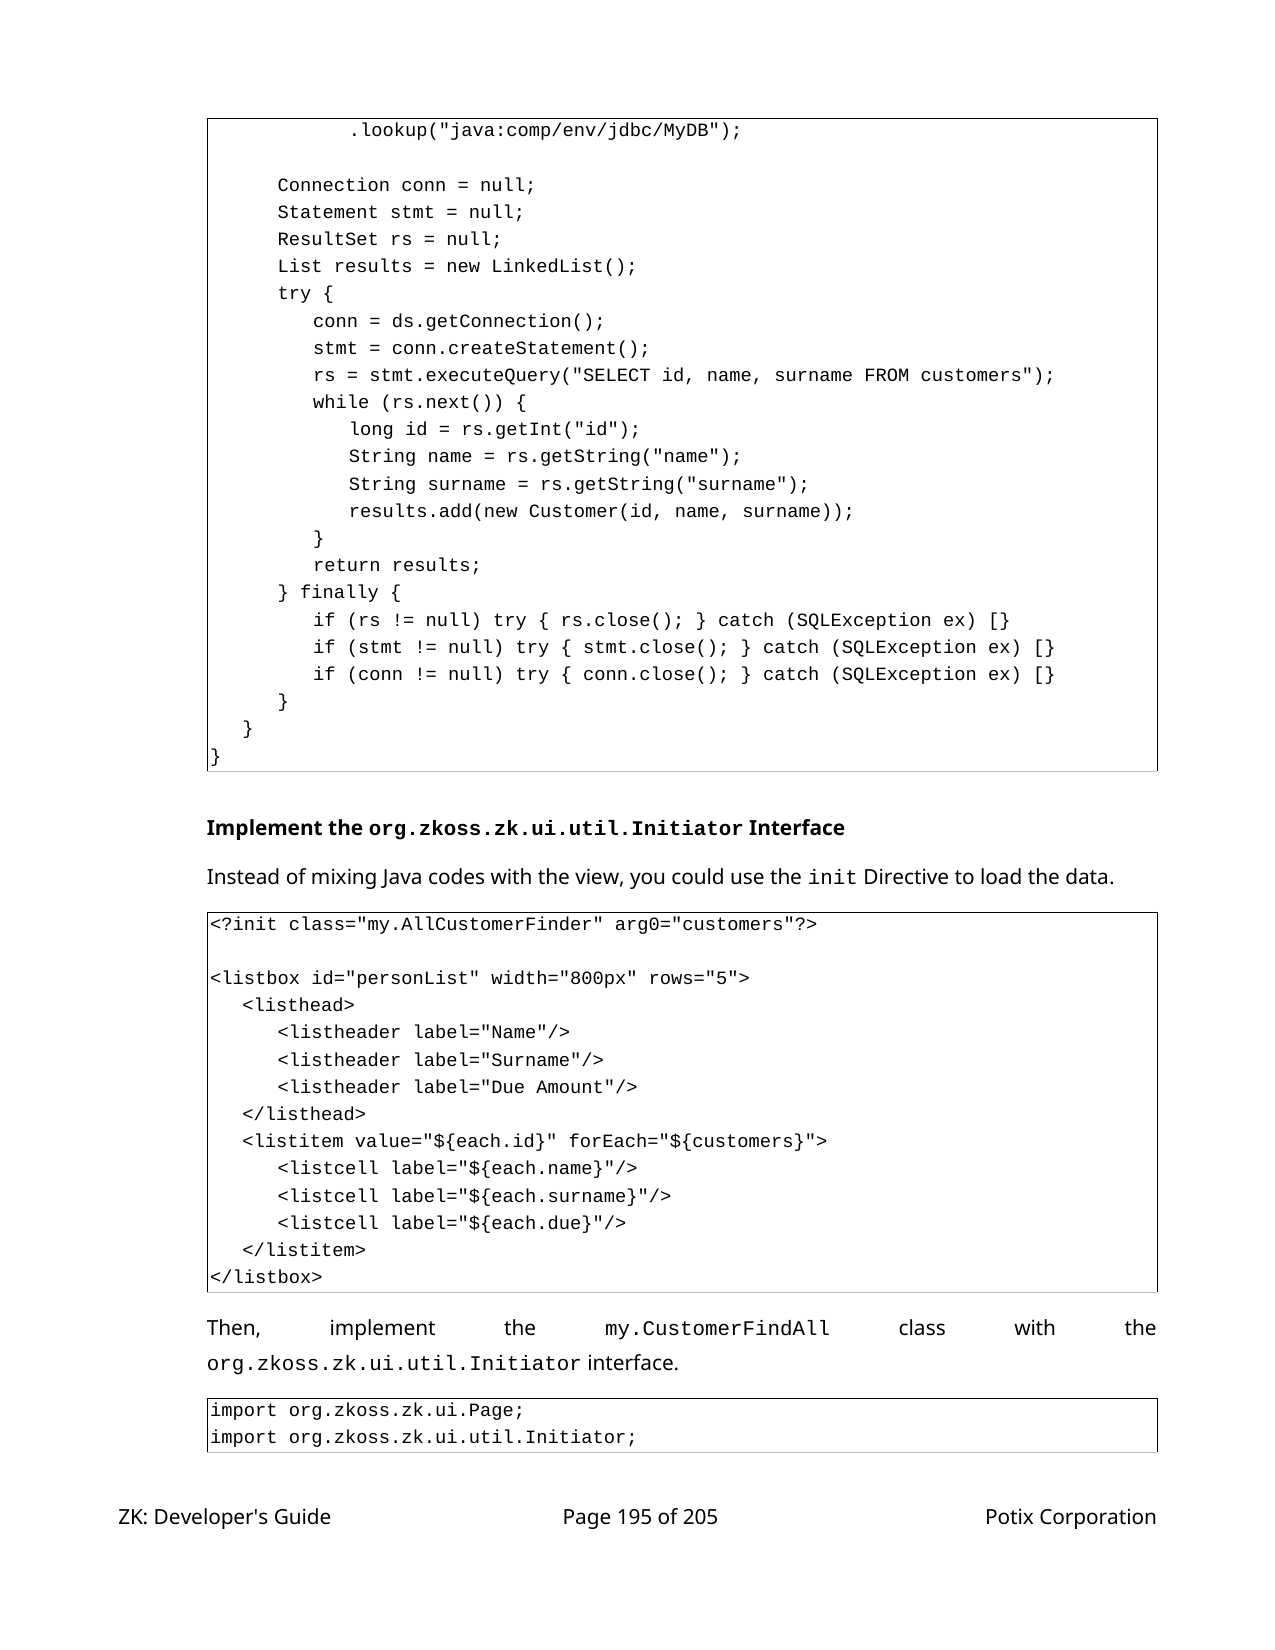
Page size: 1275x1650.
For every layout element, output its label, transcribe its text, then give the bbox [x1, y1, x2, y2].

text <listcell label="${each.surname}"/> [208, 1183, 1157, 1208]
text Connection conn = null; [208, 172, 1157, 197]
text } finally { [208, 580, 1157, 604]
text String surname = rs.getString("surname"); [208, 472, 1157, 496]
text <listheader label="Due Amount"/> [208, 1075, 1157, 1099]
text } [208, 689, 1157, 713]
text <listbox id="personList" width="800px" rows="5"> [208, 966, 1157, 990]
text import org.zkoss.zk.ui.util.Initiator; [208, 1425, 1157, 1452]
text </listhead> [208, 1102, 1157, 1126]
text try { [208, 281, 1157, 306]
text rs = stmt.executeQuery("SELECT id, name, surname FROM customers"); [208, 363, 1157, 387]
text List results = new LinkedList(); [208, 254, 1157, 278]
text <listcell label="${each.due}"/> [208, 1211, 1157, 1235]
text return results; [208, 553, 1157, 577]
text } [208, 743, 1157, 771]
text .lookup("java:comp/env/jdbc/MyDB"); [208, 119, 1157, 142]
text if (conn != null) try { conn.close(); } catch (SQLException ex) [} [208, 662, 1157, 686]
text import org.zkoss.zk.ui.Page; [208, 1399, 1157, 1422]
text <listcell label="${each.name}"/> [208, 1156, 1157, 1181]
text while (rs.next()) { [208, 390, 1157, 414]
text <?init class="my.AllCustomerFinder" arg0="customers"?> [208, 913, 1157, 936]
text <listheader label="Surname"/> [208, 1047, 1157, 1072]
subtitle Implement the org.zkoss.zk.ui.util.Initiator Interface [207, 813, 1157, 842]
text Then, implement the my.CustomerFindAll class with the org.zkoss.zk.ui.util.Initiator interface. [207, 1313, 1157, 1377]
text } [208, 716, 1157, 741]
text conn = ds.getConnection(); [208, 308, 1157, 333]
text results.add(new Customer(id, name, surname)); [208, 499, 1157, 523]
text ResultSet rs = null; [208, 227, 1157, 251]
text if (stmt != null) try { stmt.close(); } catch (SQLException ex) [} [208, 635, 1157, 659]
text <listitem value="${each.id}" forEach="${customers}"> [208, 1129, 1157, 1153]
text Statement stmt = null; [208, 200, 1157, 224]
text Instead of mixing Java codes with the view, you could use the init Directive to load the data. [207, 862, 1157, 891]
text if (rs != null) try { rs.close(); } catch (SQLException ex) [} [208, 607, 1157, 632]
text </listbox> [208, 1265, 1157, 1292]
text </listitem> [208, 1238, 1157, 1262]
text stmt = conn.createStatement(); [208, 336, 1157, 360]
text String name = rs.getString("name"); [208, 444, 1157, 469]
text long id = rs.getInt("id"); [208, 417, 1157, 441]
text <listheader label="Name"/> [208, 1020, 1157, 1044]
text } [208, 526, 1157, 550]
text <listhead> [208, 993, 1157, 1017]
